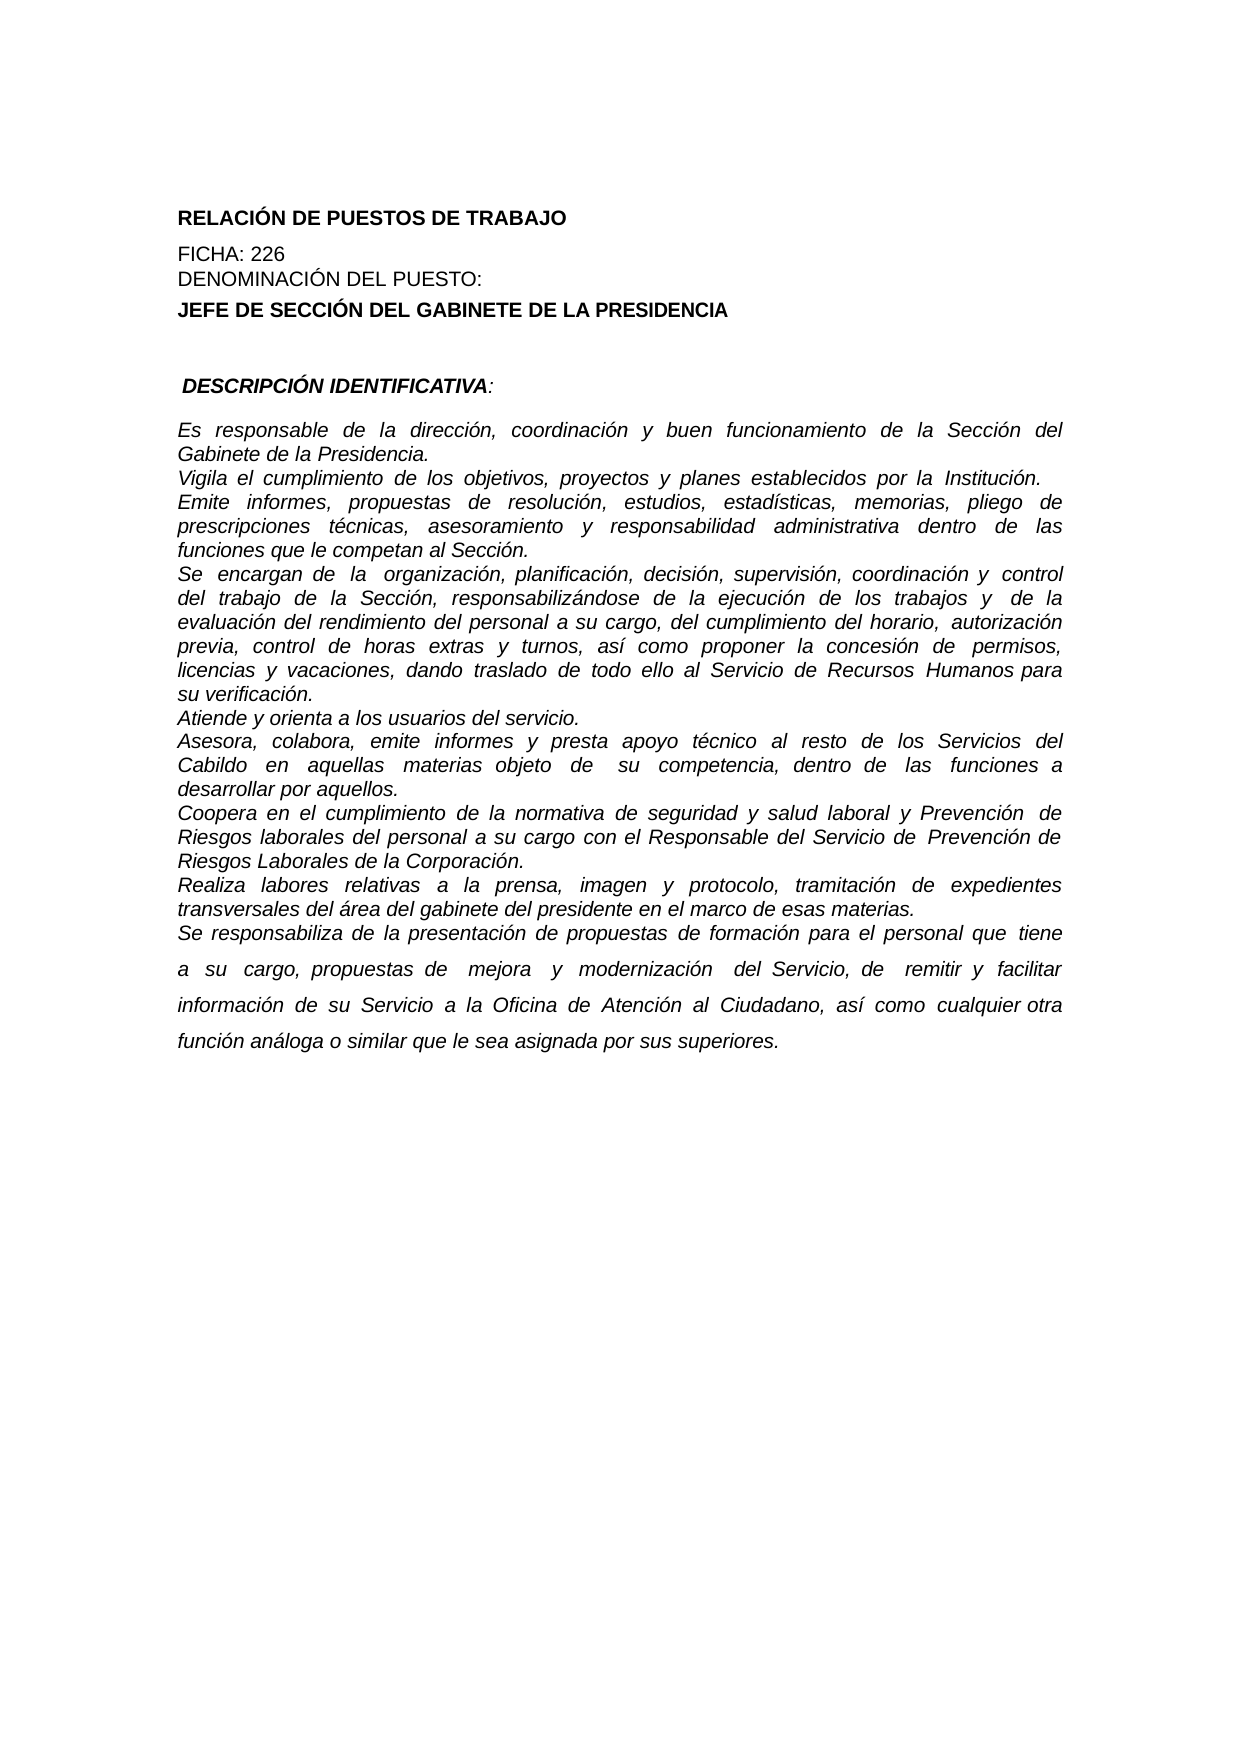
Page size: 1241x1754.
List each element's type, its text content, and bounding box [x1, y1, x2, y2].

text Emite informes, propuestas de resolución, estudios, estadísticas, memorias, pliego de prescripciones técnicas, asesoramiento y responsabilidad administrativa dentro de las funciones que le competan al Sección. [177, 490, 1063, 562]
text Atiende y orienta a los usuarios del servicio. [177, 705, 1063, 729]
text Realiza labores relativas a la prensa, imagen y protocolo, tramitación de expedientes transversales del área del gabinete del presidente en el marco de esas materias. [177, 873, 1062, 921]
text FICHA: 226 [177, 242, 1063, 266]
subtitle DESCRIPCIÓN IDENTIFICATIVA: [182, 378, 1063, 398]
text RELACIÓN DE PUESTOS DE TRABAJO [177, 206, 1063, 230]
text DENOMINACIÓN DEL PUESTO: [177, 266, 1063, 290]
text JEFE DE SECCIÓN DEL GABINETE DE LA PRESIDENCIA [177, 290, 1060, 324]
text Es responsable de la dirección, coordinación y buen funcionamiento de la Sección del Gabinete de la Presidencia. [177, 418, 1063, 466]
text Coopera en el cumplimiento de la normativa de seguridad y salud laboral y Prevención de Riesgos laborales del personal a su cargo con el Responsable del Servicio de Prevención de Riesgos Laborales de la Corporación. [177, 801, 1062, 873]
text Asesora, colabora, emite informes y presta apoyo técnico al resto de los Servicios del Cabildo en aquellas materias objeto de su competencia, dentro de las funciones a desarrollar por aquellos. [177, 729, 1063, 801]
text Vigila el cumplimiento de los objetivos, proyectos y planes establecidos por la Institución. [177, 466, 1063, 490]
text Se responsabiliza de la presentación de propuestas de formación para el personal que tiene a su cargo, propuestas de mejora y modernización del Servicio, de remitir y facilitar información de su Servicio a la Oficina de Atención al Ciudadano, así como cualquier otra función análoga o similar que le sea asignada por sus superiores. [177, 921, 1063, 1053]
text Se encargan de la organización, planificación, decisión, supervisión, coordinación y control del trabajo de la Sección, responsabilizándose de la ejecución de los trabajos y de la evaluación del rendimiento del personal a su cargo, del cumplimiento del horario, autorización previa, control de horas extras y turnos, así como proponer la concesión de permisos, licencias y vacaciones, dando traslado de todo ello al Servicio de Recursos Humanos para su verificación. [177, 562, 1063, 705]
